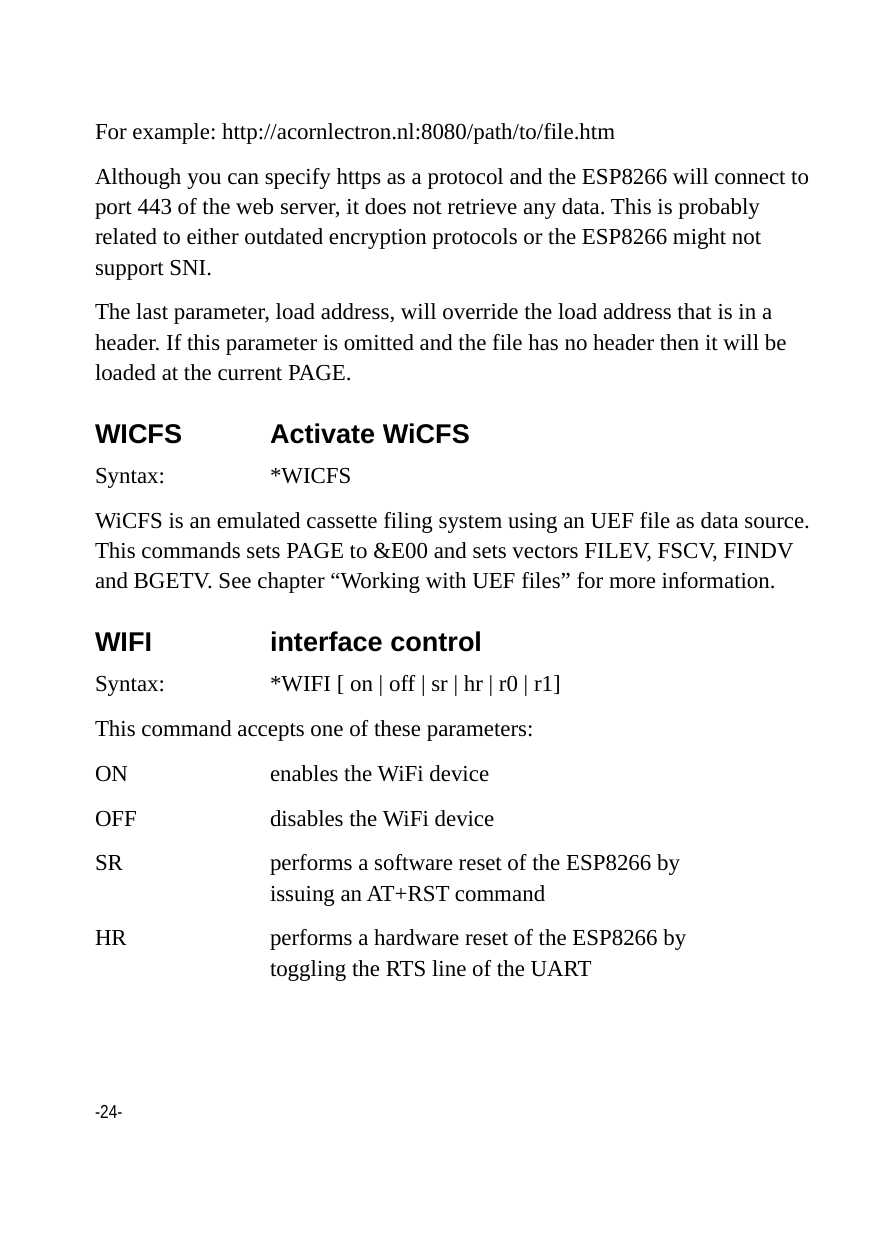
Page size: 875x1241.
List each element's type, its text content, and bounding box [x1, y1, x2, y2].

text Although you can specify https as a protocol and the ESP8266 will connect to port 443 of the web server, it does not retrieve any data. This is probably related to either outdated encryption protocols or the ESP8266 might not support SNI. [95, 163, 815, 280]
text Syntax: *WICFS [95, 462, 815, 488]
text Syntax: *WIFI [ on | off | sr | hr | r0 | r1] [95, 670, 815, 697]
subtitle WIFI interface control [95, 626, 815, 658]
subtitle WICFS Activate WiCFS [95, 418, 815, 449]
text For example: http://acornlectron.nl:8080/path/to/file.htm [95, 118, 815, 144]
text SR performs a software reset of the ESP8266 by issuing an AT+RST command [95, 849, 815, 906]
text This command accepts one of these parameters: [95, 715, 815, 741]
text WiCFS is an emulated cassette filing system using an UEF file as data source. This commands sets PAGE to &E00 and sets vectors FILEV, FSCV, FINDV and BGETV. See chapter “Working with UEF files” for more information. [95, 507, 815, 593]
text OFF disables the WiFi device [95, 804, 815, 831]
text HR performs a hardware reset of the ESP8266 by toggling the RTS line of the UART [95, 924, 815, 981]
text ON enables the WiFi device [95, 760, 815, 786]
text The last parameter, load address, will override the load address that is in a header. If this parameter is omitted and the file has no header then it will be loaded at the current PAGE. [95, 298, 815, 385]
